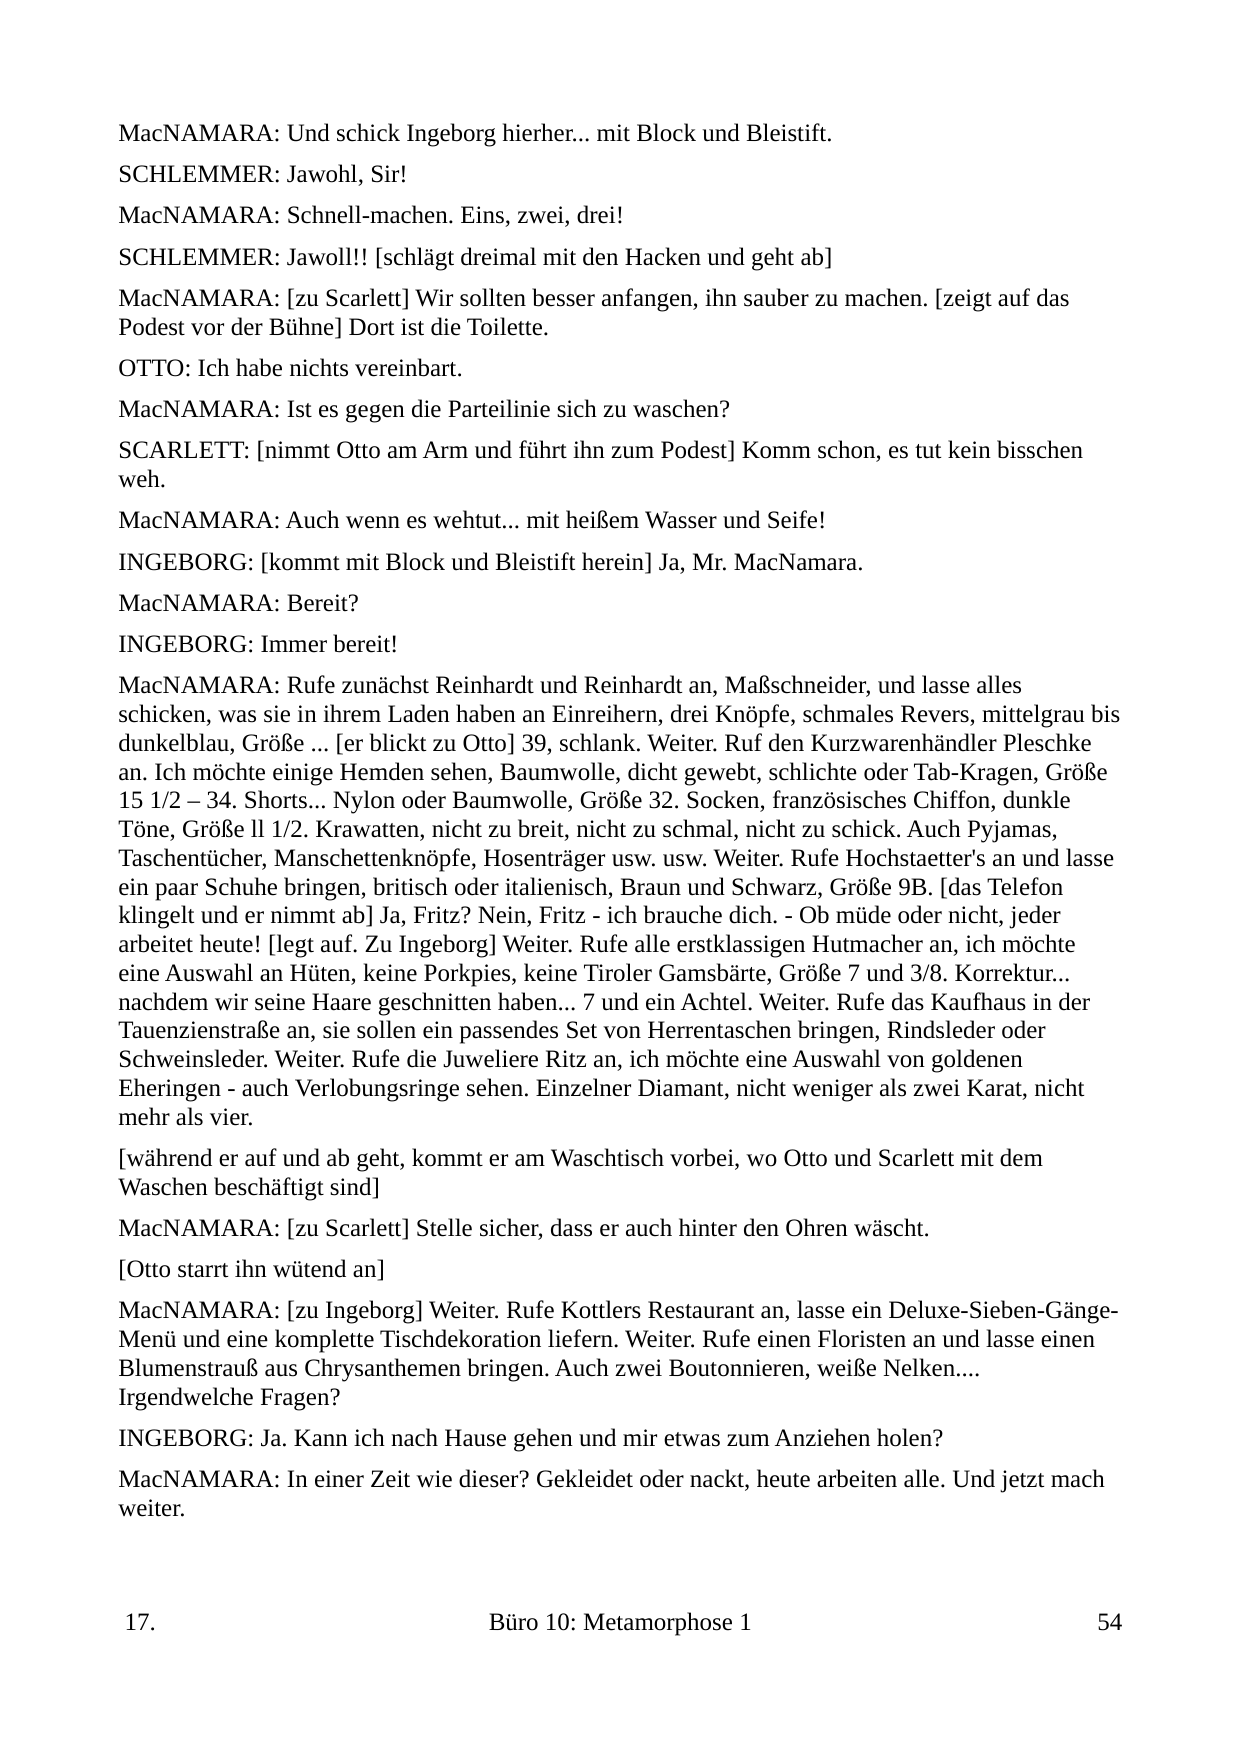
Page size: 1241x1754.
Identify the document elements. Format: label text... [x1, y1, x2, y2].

text MacNAMARA: [zu Scarlett] Wir sollten besser anfangen, ihn sauber zu machen. [zeigt auf das Podest vor der Bühne] Dort ist die Toilette. [118, 283, 1122, 341]
text [Otto starrt ihn wütend an] [118, 1254, 1122, 1283]
text MacNAMARA: Ist es gegen die Parteilinie sich zu waschen? [118, 394, 1122, 423]
text OTTO: Ich habe nichts vereinbart. [118, 353, 1122, 382]
text MacNAMARA: Auch wenn es wehtut... mit heißem Wasser und Seife! [118, 506, 1122, 534]
text MacNAMARA: [zu Scarlett] Stelle sicher, dass er auch hinter den Ohren wäscht. [118, 1213, 1122, 1242]
text INGEBORG: Ja. Kann ich nach Hause gehen und mir etwas zum Anziehen holen? [118, 1423, 1122, 1452]
text MacNAMARA: In einer Zeit wie dieser? Gekleidet oder nackt, heute arbeiten alle. Und jetzt mach weiter. [118, 1464, 1122, 1522]
text [während er auf und ab geht, kommt er am Waschtisch vorbei, wo Otto und Scarlett mit dem Waschen beschäftigt sind] [118, 1143, 1122, 1201]
text SCHLEMMER: Jawoll!! [schlägt dreimal mit den Hacken und geht ab] [118, 242, 1122, 271]
text SCHLEMMER: Jawohl, Sir! [118, 159, 1122, 188]
text MacNAMARA: Bereit? [118, 588, 1122, 617]
text INGEBORG: Immer bereit! [118, 629, 1122, 658]
text MacNAMARA: Schnell-machen. Eins, zwei, drei! [118, 201, 1122, 229]
text MacNAMARA: Und schick Ingeborg hierher... mit Block und Bleistift. [118, 118, 1122, 147]
text SCARLETT: [nimmt Otto am Arm und führt ihn zum Podest] Komm schon, es tut kein bisschen weh. [118, 436, 1122, 493]
text MacNAMARA: [zu Ingeborg] Weiter. Rufe Kottlers Restaurant an, lasse ein Deluxe-Sieben-Gänge-Menü und eine komplette Tischdekoration liefern. Weiter. Rufe einen Floristen an und lasse einen Blumenstrauß aus Chrysanthemen bringen. Auch zwei Boutonnieren, weiße Nelken.... Irgendwelche Fragen? [118, 1296, 1122, 1411]
text MacNAMARA: Rufe zunächst Reinhardt und Reinhardt an, Maßschneider, und lasse alles schicken, was sie in ihrem Laden haben an Einreihern, drei Knöpfe, schmales Revers, mittelgrau bis dunkelblau, Größe ... [er blickt zu Otto] 39, schlank. Weiter. Ruf den Kurzwarenhändler Pleschke an. Ich möchte einige Hemden sehen, Baumwolle, dicht gewebt, schlichte oder Tab-Kragen, Größe 15 1/2 – 34. Shorts... Nylon oder Baumwolle, Größe 32. Socken, französisches Chiffon, dunkle Töne, Größe ll 1/2. Krawatten, nicht zu breit, nicht zu schmal, nicht zu schick. Auch Pyjamas, Taschentücher, Manschettenknöpfe, Hosenträger usw. usw. Weiter. Rufe Hochstaetter's an und lasse ein paar Schuhe bringen, britisch oder italienisch, Braun und Schwarz, Größe 9B. [das Telefon klingelt und er nimmt ab] Ja, Fritz? Nein, Fritz - ich brauche dich. - Ob müde oder nicht, jeder arbeitet heute! [legt auf. Zu Ingeborg] Weiter. Rufe alle erstklassigen Hutmacher an, ich möchte eine Auswahl an Hüten, keine Porkpies, keine Tiroler Gamsbärte, Größe 7 und 3/8. Korrektur... nachdem wir seine Haare geschnitten haben... 7 und ein Achtel. Weiter. Rufe das Kaufhaus in der Tauenzienstraße an, sie sollen ein passendes Set von Herrentaschen bringen, Rindsleder oder Schweinsleder. Weiter. Rufe die Juweliere Ritz an, ich möchte eine Auswahl von goldenen Eheringen - auch Verlobungsringe sehen. Einzelner Diamant, nicht weniger als zwei Karat, nicht mehr als vier. [118, 671, 1122, 1131]
text INGEBORG: [kommt mit Block und Bleistift herein] Ja, Mr. MacNamara. [118, 547, 1122, 576]
